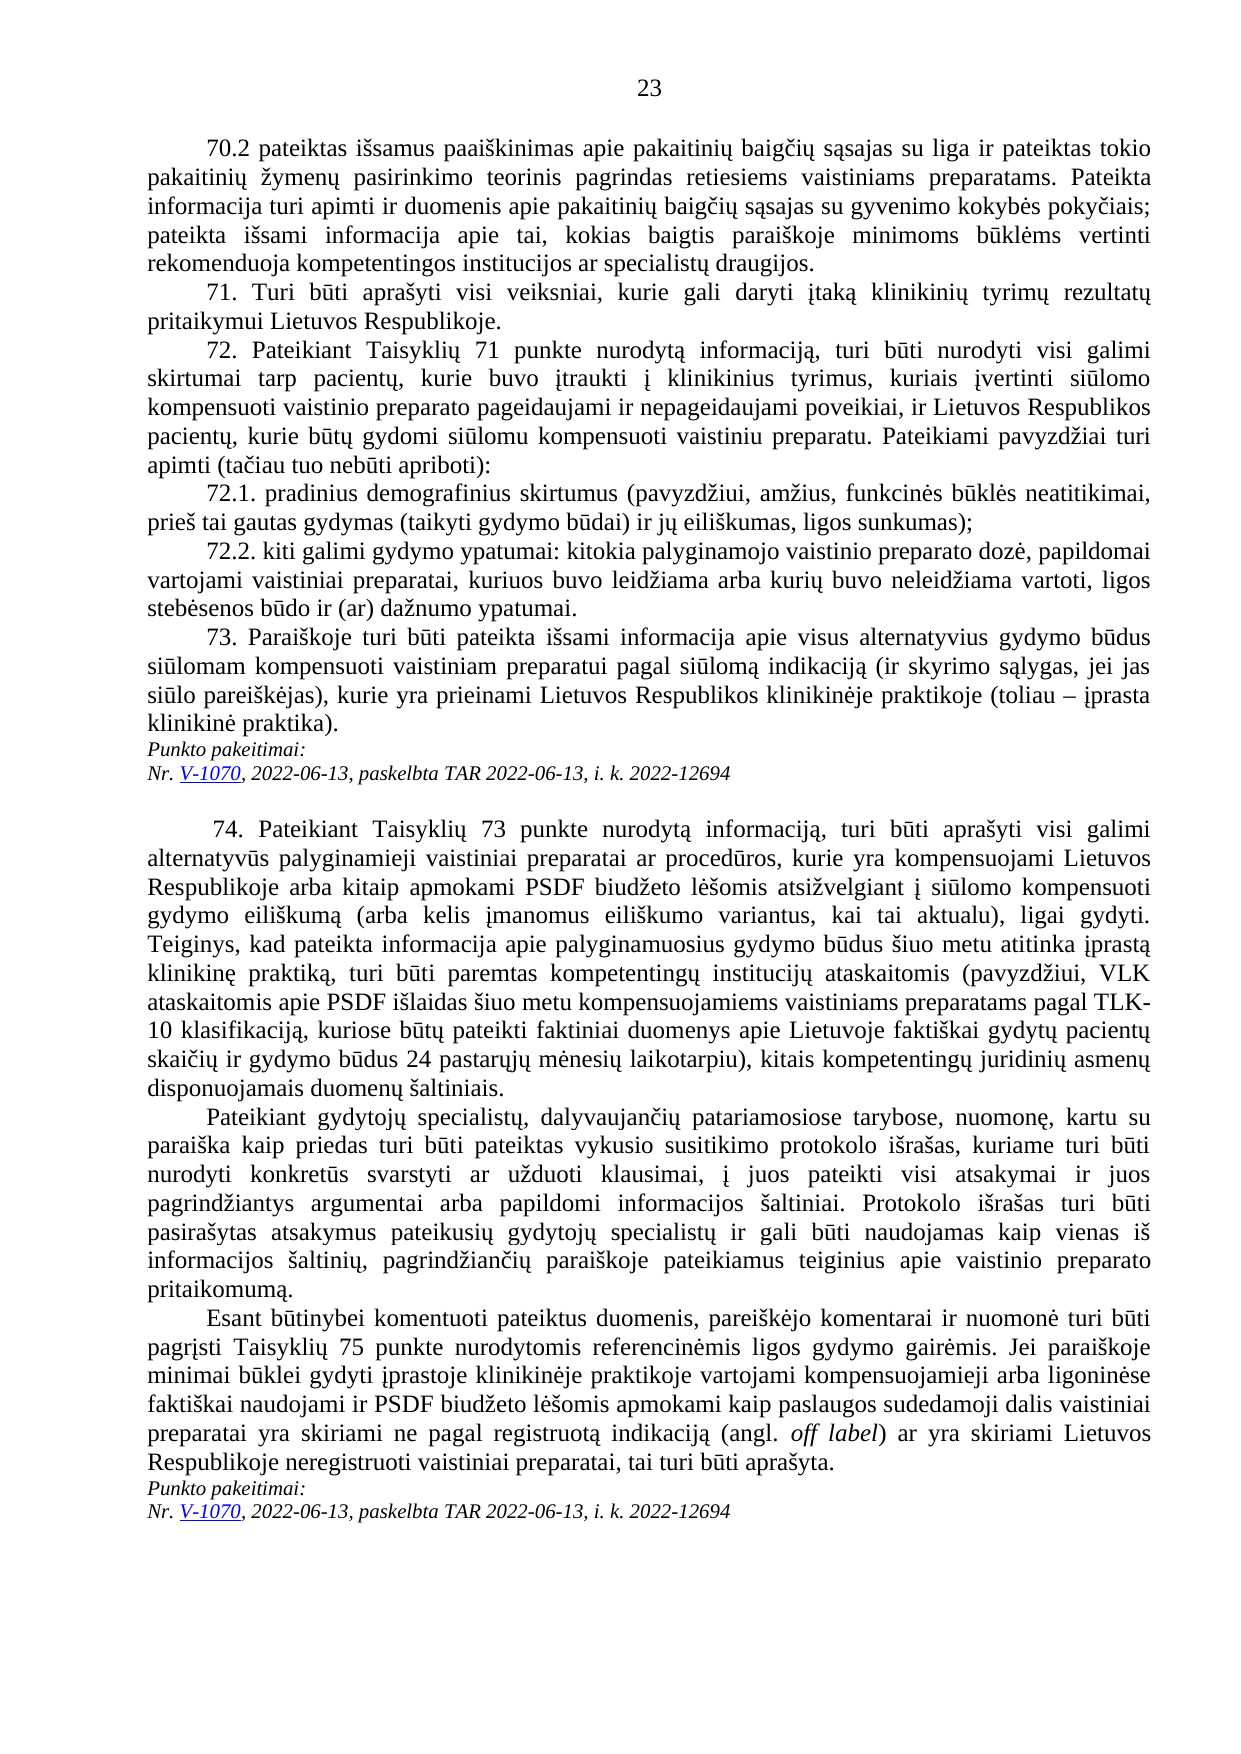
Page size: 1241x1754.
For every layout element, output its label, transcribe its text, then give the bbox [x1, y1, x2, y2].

text Nr. V-1070, 2022-06-13, paskelbta TAR 2022-06-13, i. k. 2022-12694 [147, 761, 1152, 785]
text 73. Paraiškoje turi būti pateikta išsami informacija apie visus alternatyvius gydymo būdus siūlomam kompensuoti vaistiniam preparatui pagal siūlomą indikaciją (ir skyrimo sąlygas, jei jas siūlo pareiškėjas), kurie yra prieinami Lietuvos Respublikos klinikinėje praktikoje (toliau – įprasta klinikinė praktika). [147, 622, 1152, 737]
text Punkto pakeitimai: [147, 737, 1152, 761]
text Esant būtinybei komentuoti pateiktus duomenis, pareiškėjo komentarai ir nuomonė turi būti pagrįsti Taisyklių 75 punkte nurodytomis referencinėmis ligos gydymo gairėmis. Jei paraiškoje minimai būklei gydyti įprastoje klinikinėje praktikoje vartojami kompensuojamieji arba ligoninėse faktiškai naudojami ir PSDF biudžeto lėšomis apmokami kaip paslaugos sudedamoji dalis vaistiniai preparatai yra skiriami ne pagal registruotą indikaciją (angl. off label) ar yra skiriami Lietuvos Respublikoje neregistruoti vaistiniai preparatai, tai turi būti aprašyta. [147, 1303, 1152, 1475]
text 70.2 pateiktas išsamus paaiškinimas apie pakaitinių baigčių sąsajas su liga ir pateiktas tokio pakaitinių žymenų pasirinkimo teorinis pagrindas retiesiems vaistiniams preparatams. Pateikta informacija turi apimti ir duomenis apie pakaitinių baigčių sąsajas su gyvenimo kokybės pokyčiais; pateikta išsami informacija apie tai, kokias baigtis paraiškoje minimoms būklėms vertinti rekomenduoja kompetentingos institucijos ar specialistų draugijos. [147, 133, 1152, 277]
text Pateikiant gydytojų specialistų, dalyvaujančių patariamosiose tarybose, nuomonę, kartu su paraiška kaip priedas turi būti pateiktas vykusio susitikimo protokolo išrašas, kuriame turi būti nurodyti konkretūs svarstyti ar užduoti klausimai, į juos pateikti visi atsakymai ir juos pagrindžiantys argumentai arba papildomi informacijos šaltiniai. Protokolo išrašas turi būti pasirašytas atsakymus pateikusių gydytojų specialistų ir gali būti naudojamas kaip vienas iš informacijos šaltinių, pagrindžiančių paraiškoje pateikiamus teiginius apie vaistinio preparato pritaikomumą. [147, 1102, 1152, 1303]
text 74. Pateikiant Taisyklių 73 punkte nurodytą informaciją, turi būti aprašyti visi galimi alternatyvūs palyginamieji vaistiniai preparatai ar procedūros, kurie yra kompensuojami Lietuvos Respublikoje arba kitaip apmokami PSDF biudžeto lėšomis atsižvelgiant į siūlomo kompensuoti gydymo eiliškumą (arba kelis įmanomus eiliškumo variantus, kai tai aktualu), ligai gydyti. Teiginys, kad pateikta informacija apie palyginamuosius gydymo būdus šiuo metu atitinka įprastą klinikinę praktiką, turi būti paremtas kompetentingų institucijų ataskaitomis (pavyzdžiui, VLK ataskaitomis apie PSDF išlaidas šiuo metu kompensuojamiems vaistiniams preparatams pagal TLK-10 klasifikaciją, kuriose būtų pateikti faktiniai duomenys apie Lietuvoje faktiškai gydytų pacientų skaičių ir gydymo būdus 24 pastarųjų mėnesių laikotarpiu), kitais kompetentingų juridinių asmenų disponuojamais duomenų šaltiniais. [147, 814, 1152, 1102]
text 71. Turi būti aprašyti visi veiksniai, kurie gali daryti įtaką klinikinių tyrimų rezultatų pritaikymui Lietuvos Respublikoje. [147, 277, 1152, 335]
text 72.1. pradinius demografinius skirtumus (pavyzdžiui, amžius, funkcinės būklės neatitikimai, prieš tai gautas gydymas (taikyti gydymo būdai) ir jų eiliškumas, ligos sunkumas); [147, 478, 1152, 536]
text Punkto pakeitimai: [147, 1475, 1152, 1499]
text Nr. V-1070, 2022-06-13, paskelbta TAR 2022-06-13, i. k. 2022-12694 [147, 1499, 1152, 1523]
text 72.2. kiti galimi gydymo ypatumai: kitokia palyginamojo vaistinio preparato dozė, papildomai vartojami vaistiniai preparatai, kuriuos buvo leidžiama arba kurių buvo neleidžiama vartoti, ligos stebėsenos būdo ir (ar) dažnumo ypatumai. [147, 536, 1152, 622]
text 72. Pateikiant Taisyklių 71 punkte nurodytą informaciją, turi būti nurodyti visi galimi skirtumai tarp pacientų, kurie buvo įtraukti į klinikinius tyrimus, kuriais įvertinti siūlomo kompensuoti vaistinio preparato pageidaujami ir nepageidaujami poveikiai, ir Lietuvos Respublikos pacientų, kurie būtų gydomi siūlomu kompensuoti vaistiniu preparatu. Pateikiami pavyzdžiai turi apimti (tačiau tuo nebūti apriboti): [147, 335, 1152, 478]
